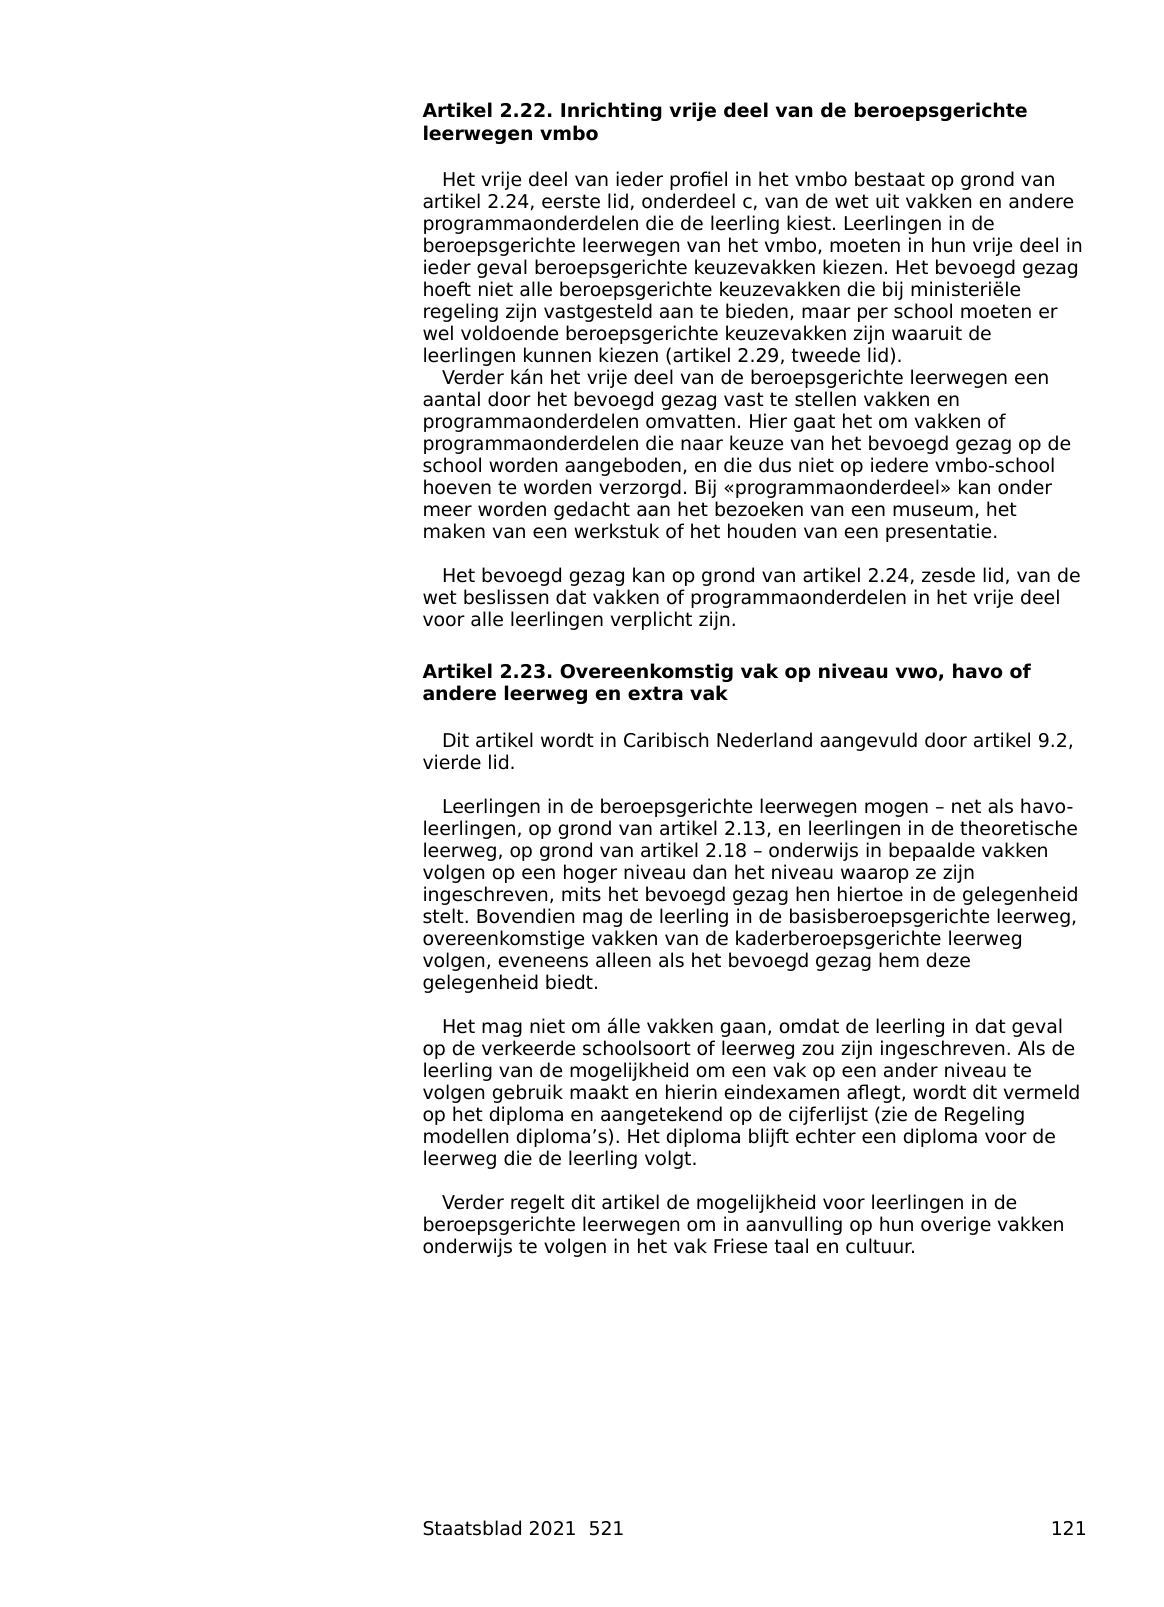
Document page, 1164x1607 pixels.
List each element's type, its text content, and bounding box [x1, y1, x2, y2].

text Het vrije deel van ieder profiel in het vmbo bestaat op grond van artikel 2.24, eerste lid, onderdeel c, van de wet uit vakken en andere programmaonderdelen die de leerling kiest. Leerlingen in de beroepsgerichte leerwegen van het vmbo, moeten in hun vrije deel in ieder geval beroepsgerichte keuzevakken kiezen. Het bevoegd gezag hoeft niet alle beroepsgerichte keuzevakken die bij ministeriële regeling zijn vastgesteld aan te bieden, maar per school moeten er wel voldoende beroepsgerichte keuzevakken zijn waaruit de leerlingen kunnen kiezen (artikel 2.29, tweede lid). [422, 169, 1087, 367]
subtitle Artikel 2.22. Inrichting vrije deel van de beroepsgerichte leerwegen vmbo [422, 100, 1087, 144]
subtitle Artikel 2.23. Overeenkomstig vak op niveau vwo, havo of andere leerweg en extra vak [422, 661, 1087, 705]
text Verder regelt dit artikel de mogelijkheid voor leerlingen in de beroepsgerichte leerwegen om in aanvulling op hun overige vakken onderwijs te volgen in het vak Friese taal en cultuur. [422, 1192, 1087, 1258]
text Het mag niet om álle vakken gaan, omdat de leerling in dat geval op de verkeerde schoolsoort of leerweg zou zijn ingeschreven. Als de leerling van de mogelijkheid om een vak op een ander niveau te volgen gebruik maakt en hierin eindexamen aflegt, wordt dit vermeld op het diploma en aangetekend op de cijferlijst (zie de Regeling modellen diploma’s). Het diploma blijft echter een diploma voor de leerweg die de leerling volgt. [422, 1016, 1087, 1170]
text Dit artikel wordt in Caribisch Nederland aangevuld door artikel 9.2, vierde lid. [422, 730, 1087, 774]
text Leerlingen in de beroepsgerichte leerwegen mogen – net als havo-leerlingen, op grond van artikel 2.13, en leerlingen in de theoretische leerweg, op grond van artikel 2.18 – onderwijs in bepaalde vakken volgen op een hoger niveau dan het niveau waarop ze zijn ingeschreven, mits het bevoegd gezag hen hiertoe in de gelegenheid stelt. Bovendien mag de leerling in de basisberoepsgerichte leerweg, overeenkomstige vakken van de kaderberoepsgerichte leerweg volgen, eveneens alleen als het bevoegd gezag hem deze gelegenheid biedt. [422, 796, 1087, 994]
text Het bevoegd gezag kan op grond van artikel 2.24, zesde lid, van de wet beslissen dat vakken of programmaonderdelen in het vrije deel voor alle leerlingen verplicht zijn. [422, 565, 1087, 631]
text Verder kán het vrije deel van de beroepsgerichte leerwegen een aantal door het bevoegd gezag vast te stellen vakken en programmaonderdelen omvatten. Hier gaat het om vakken of programmaonderdelen die naar keuze van het bevoegd gezag op de school worden aangeboden, en die dus niet op iedere vmbo-school hoeven te worden verzorgd. Bij «programmaonderdeel» kan onder meer worden gedacht aan het bezoeken van een museum, het maken van een werkstuk of het houden van een presentatie. [422, 367, 1087, 543]
